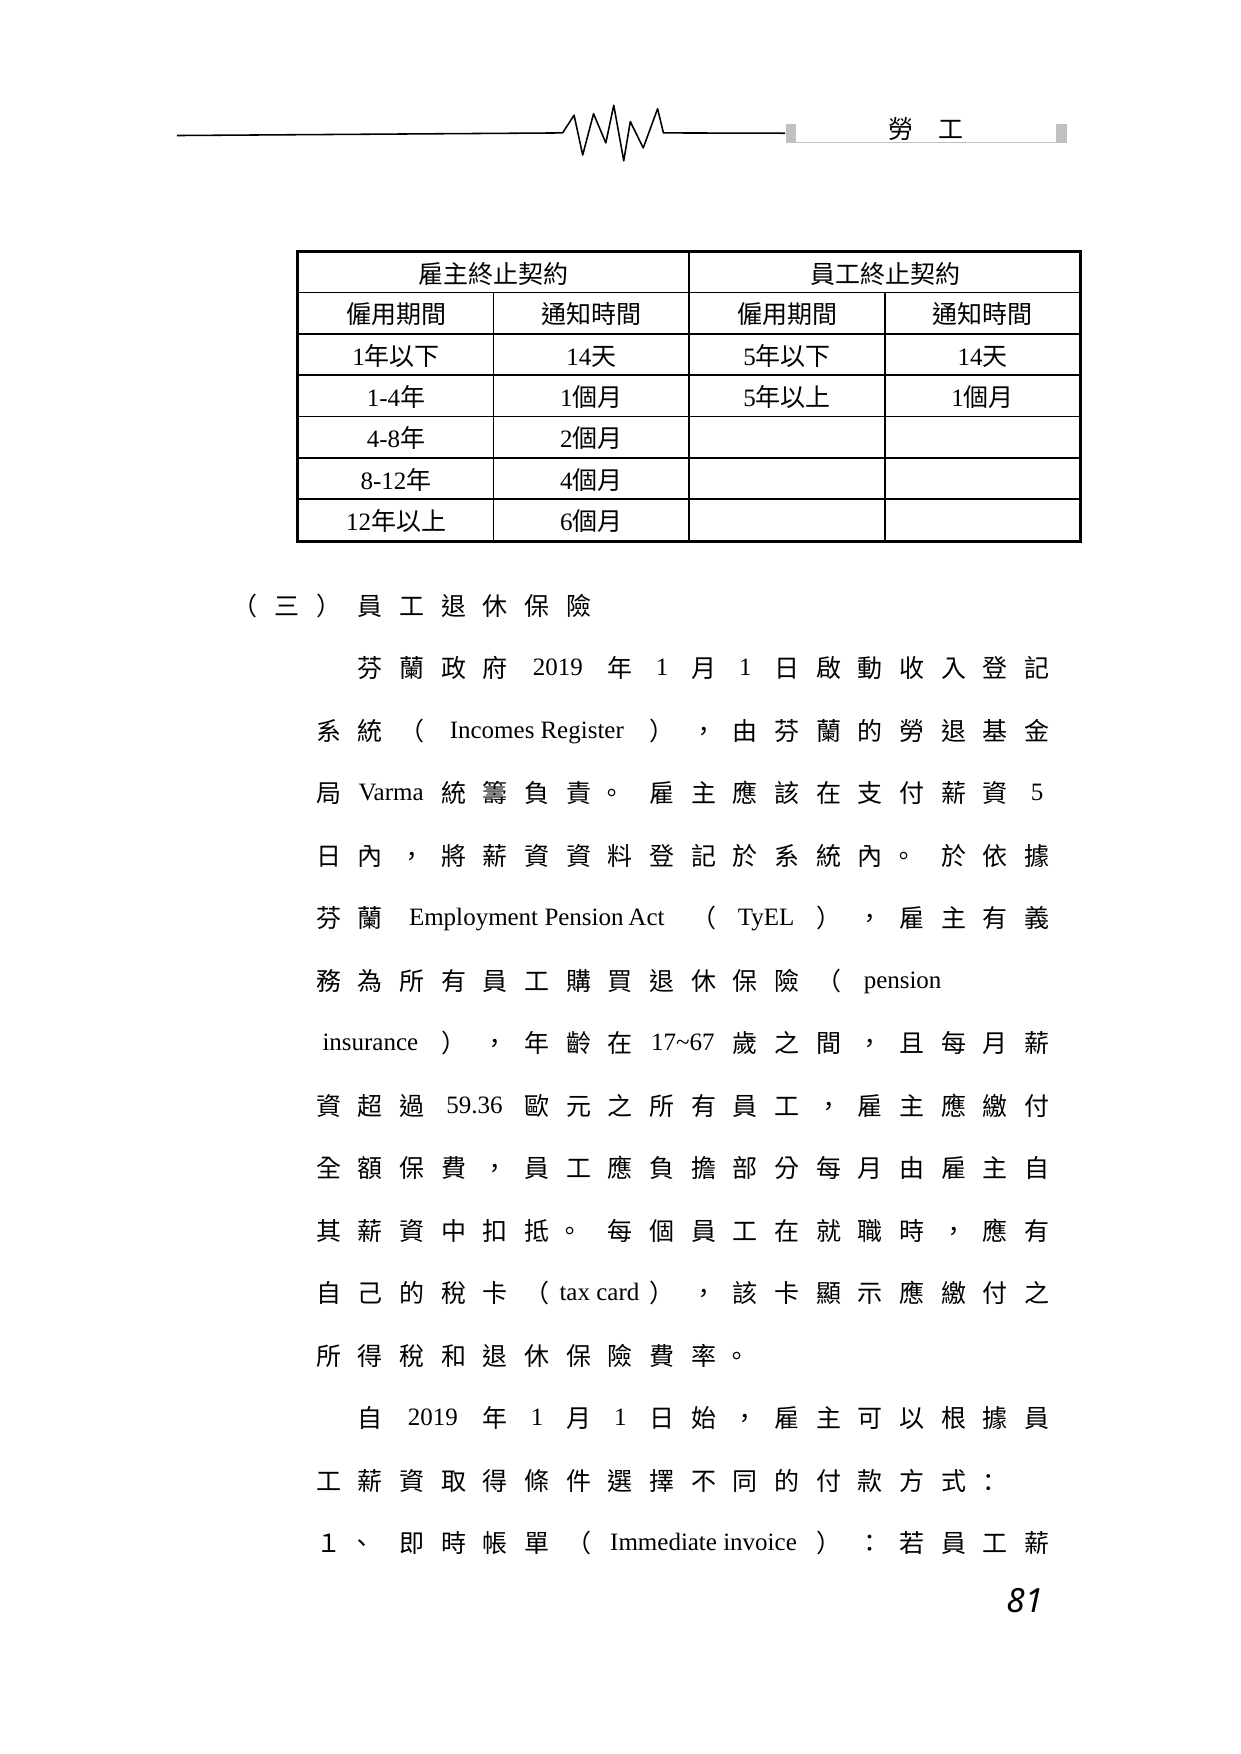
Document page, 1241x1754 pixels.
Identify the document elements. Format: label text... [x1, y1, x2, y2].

table_cell 4-8年 [299, 417, 493, 457]
table_cell 14天 [886, 335, 1079, 374]
text 自2019年1月1日始，雇主可以根據員工薪資取得條件選擇不同的付款方式： [281, 1375, 1058, 1500]
text １、即時帳單（Immediate invoice）：若員工薪 [281, 1500, 1058, 1563]
table_header 雇主終止契約 [299, 253, 688, 292]
table_cell 僱用期間 [690, 293, 884, 333]
table_cell 12年以上 [299, 500, 493, 540]
table_cell 1個月 [886, 376, 1079, 416]
table_cell [690, 417, 884, 457]
table_cell [886, 459, 1079, 498]
text （三）員工退休保險 [207, 563, 1058, 625]
table_cell 1-4年 [299, 376, 493, 416]
table_cell 14天 [494, 335, 688, 374]
table_cell 1個月 [494, 376, 688, 416]
table_cell [690, 500, 884, 540]
table_cell 1年以下 [299, 335, 493, 374]
table_cell 6個月 [494, 500, 688, 540]
table_cell [886, 417, 1079, 457]
table_cell 通知時間 [886, 293, 1079, 333]
table_cell 8-12年 [299, 459, 493, 498]
table_cell [690, 459, 884, 498]
text 芬蘭政府2019年1月1日啟動收入登記系統（Incomes Register），由芬蘭的勞退基金局Varma統籌負責。雇主應該在支付薪資5日內，將薪資資料登記於系統內。於依據芬蘭Employment Pension Act（TyEL），雇主有義務為所有員工購買退休保險（pension insurance），年齡在17~67歲之間，且每月薪資超過59.36歐元之所有員工，雇主應繳付全額保費，員工應負擔部分每月由雇主自其薪資中扣抵。每個員工在就職時，應有自己的稅卡（tax card），該卡顯示應繳付之所得稅和退休保險費率。 [281, 625, 1058, 1375]
table_cell 5年以上 [690, 376, 884, 416]
table_cell 通知時間 [494, 293, 688, 333]
table_cell [886, 500, 1079, 540]
table_cell 2個月 [494, 417, 688, 457]
table_cell 5年以下 [690, 335, 884, 374]
table_cell 僱用期間 [299, 293, 493, 333]
table_header 員工終止契約 [690, 253, 1079, 292]
table_cell 4個月 [494, 459, 688, 498]
